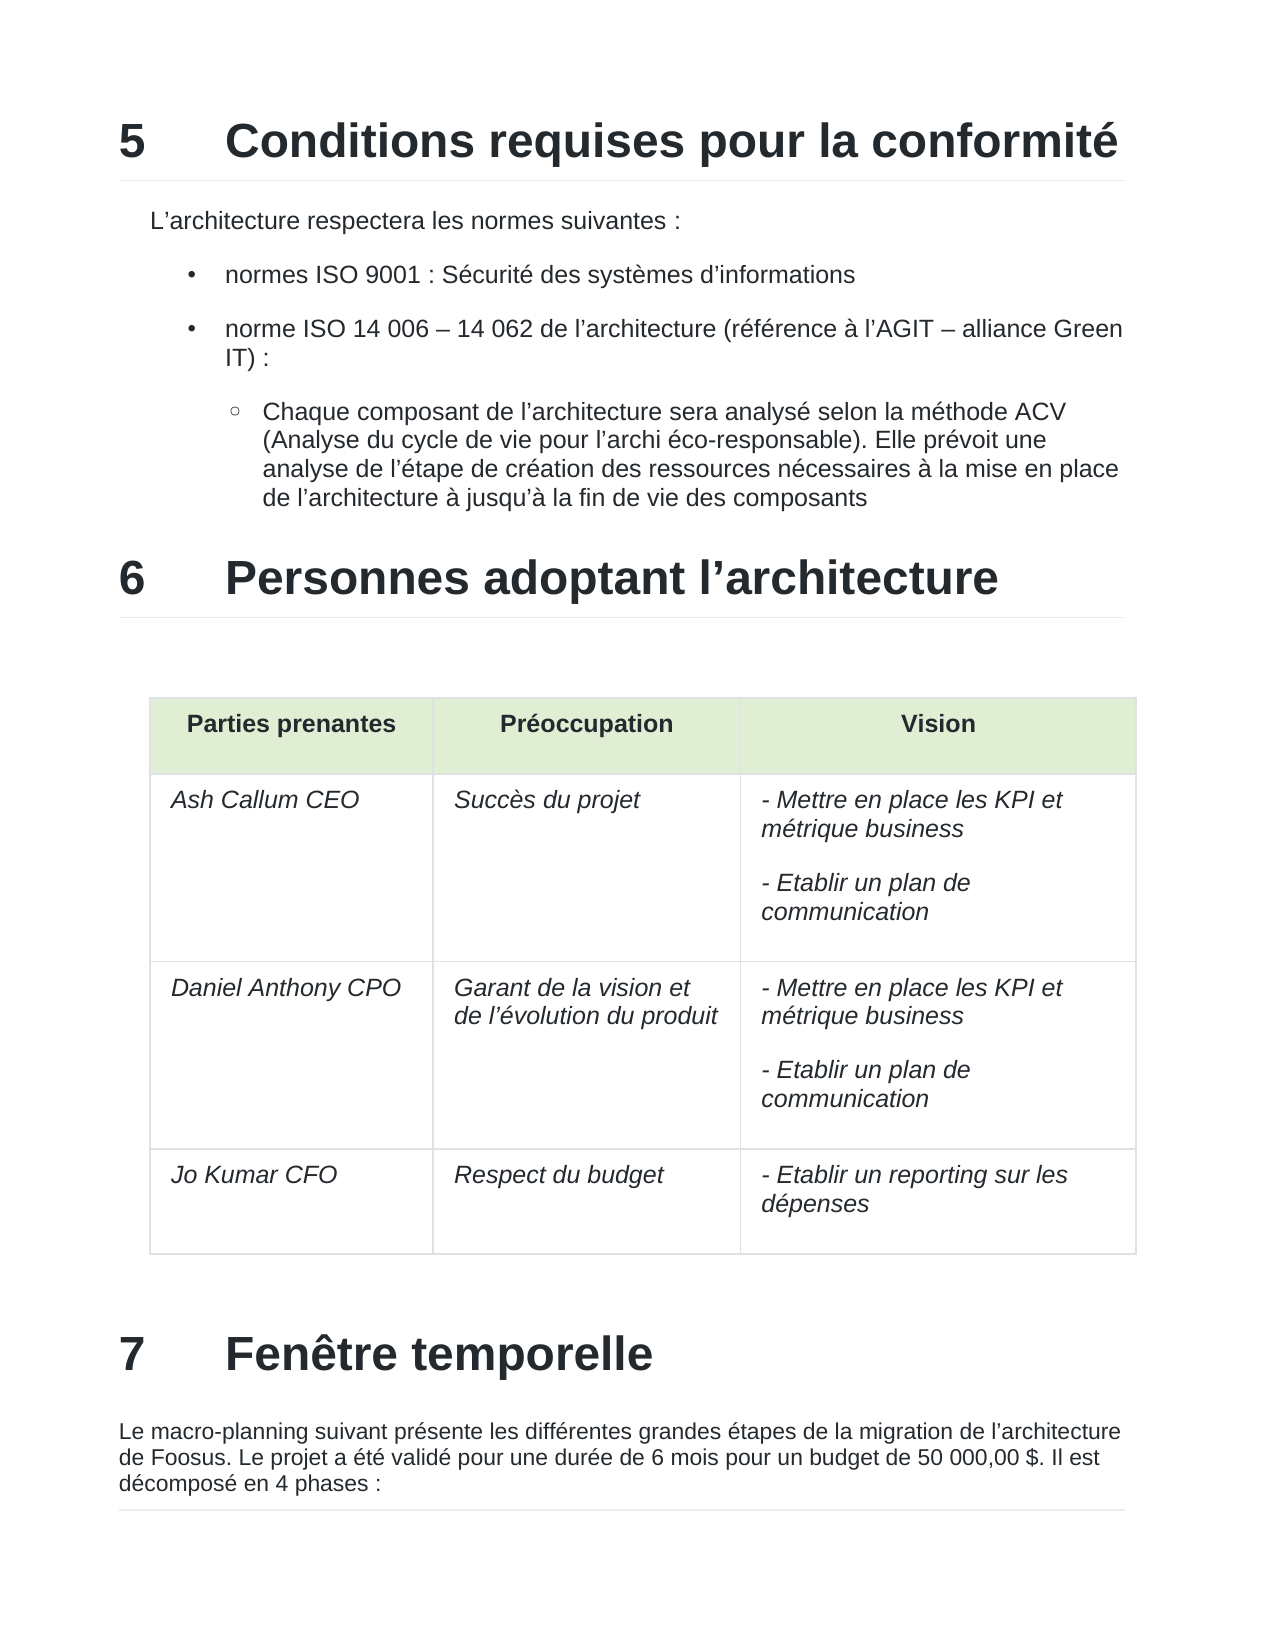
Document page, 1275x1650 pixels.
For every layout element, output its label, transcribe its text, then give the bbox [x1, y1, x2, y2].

table_cell Succès du projet [434, 775, 740, 961]
table_cell - Mettre en place les KPI et métrique business - Etablir un plan de communication [741, 962, 1135, 1148]
subtitle Personnes adoptant l’architecture [119, 549, 1125, 617]
list norme ISO 14 006 – 14 062 de l’architecture (référence à l’AGIT – alliance Green IT) : [187, 314, 1125, 372]
table_header Parties prenantes [151, 699, 432, 773]
text L’architecture respectera les normes suivantes : [150, 206, 1125, 235]
table_cell Ash Callum CEO [151, 775, 432, 961]
table_cell Garant de la vision et de l’évolution du produit [434, 962, 740, 1148]
table_cell Respect du budget [434, 1150, 740, 1253]
table_header Préoccupation [434, 699, 740, 773]
table_cell - Etablir un reporting sur les dépenses [741, 1150, 1135, 1253]
table_cell Jo Kumar CFO [151, 1150, 432, 1253]
table_header Vision [741, 699, 1135, 773]
table_cell Daniel Anthony CPO [151, 962, 432, 1148]
text Le macro-planning suivant présente les différentes grandes étapes de la migration de l’architecture de Foosus. Le projet a été validé pour une durée de 6 mois pour un budget de 50 000,00 $. Il est décomposé en 4 phases : [119, 1418, 1125, 1509]
list normes ISO 9001 : Sécurité des systèmes d’informations [187, 260, 1125, 289]
subtitle Conditions requises pour la conformité [119, 112, 1125, 180]
table_cell - Mettre en place les KPI et métrique business - Etablir un plan de communication [741, 775, 1135, 961]
subtitle Fenêtre temporelle [119, 1325, 1125, 1380]
list Chaque composant de l’architecture sera analysé selon la méthode ACV (Analyse du cycle de vie pour l’archi éco-responsable). Elle prévoit une analyse de l’étape de création des ressources nécessaires à la mise en place de l’architecture à jusqu’à la fin de vie des composants [225, 397, 1125, 512]
